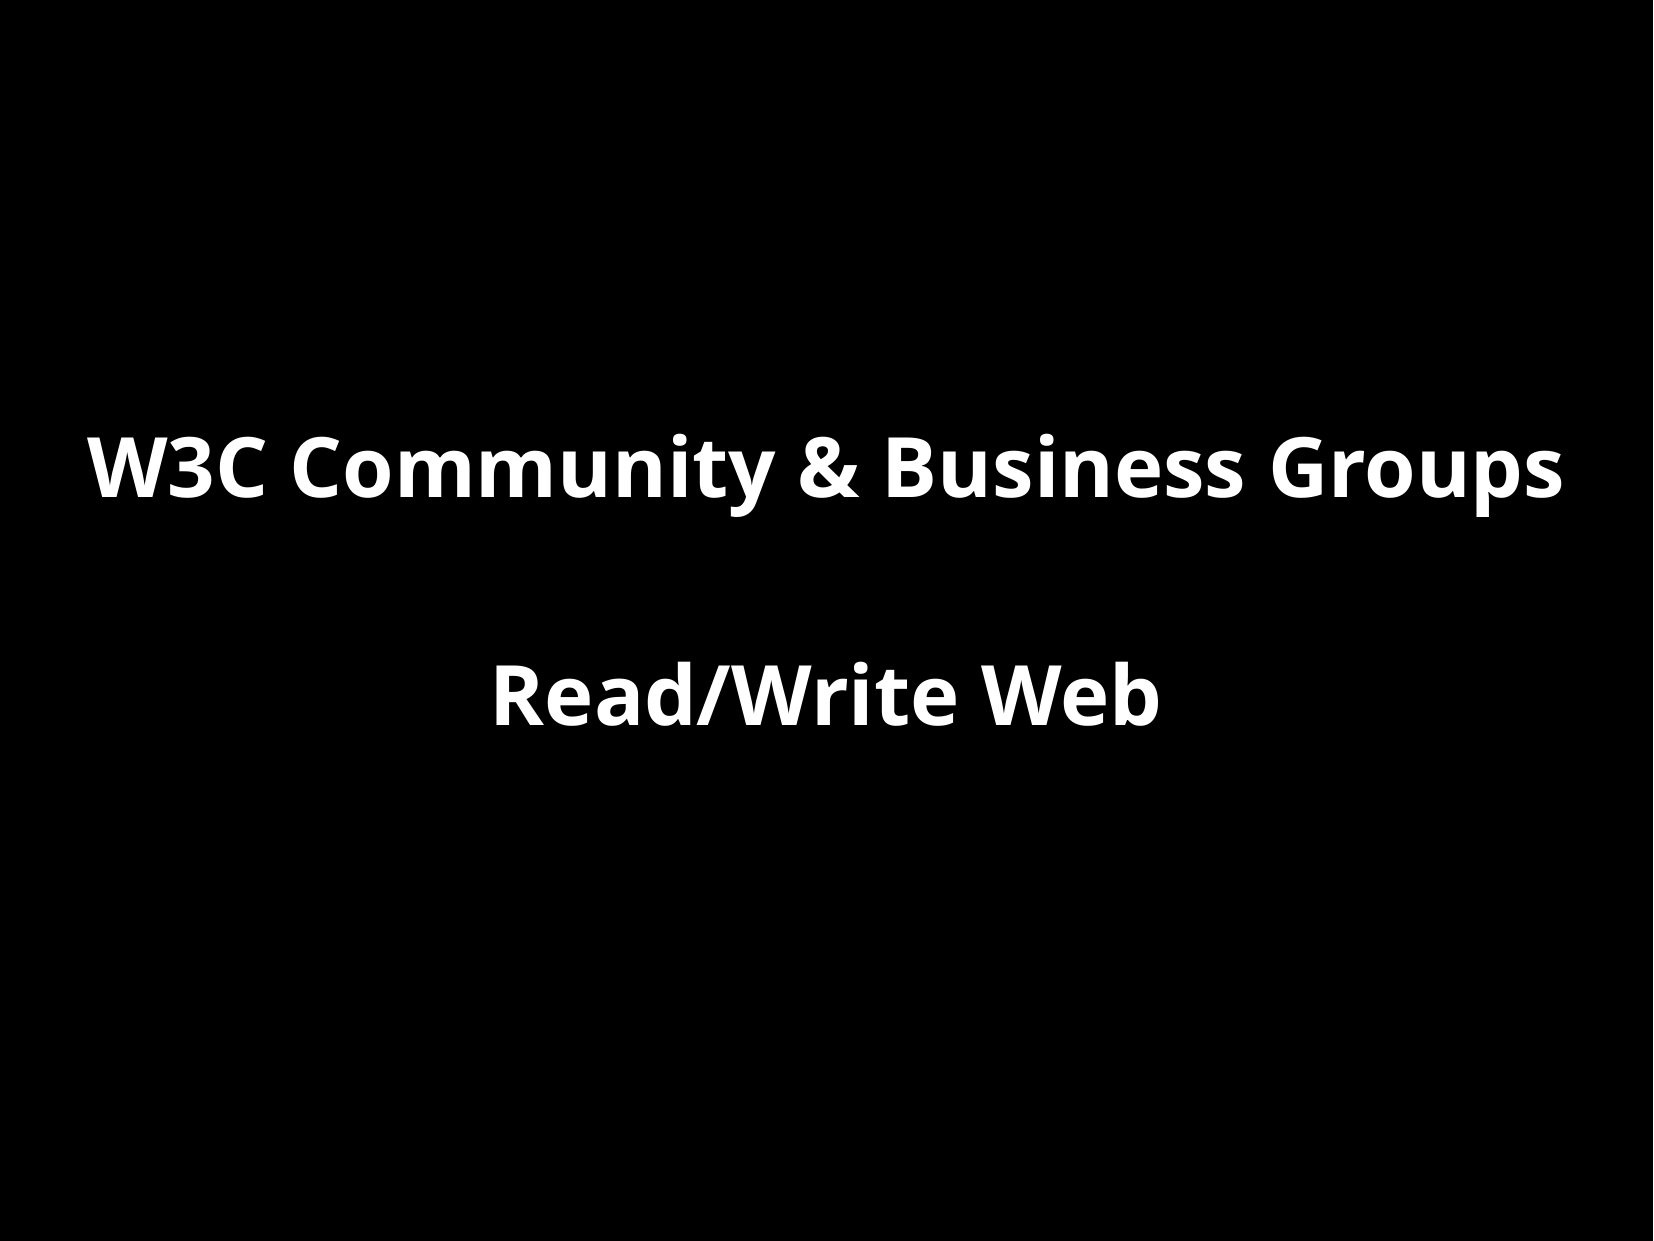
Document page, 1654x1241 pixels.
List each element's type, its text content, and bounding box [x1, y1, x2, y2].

subtitle W3C Community & Business Groups Read/Write Web [82, 49, 1571, 1109]
